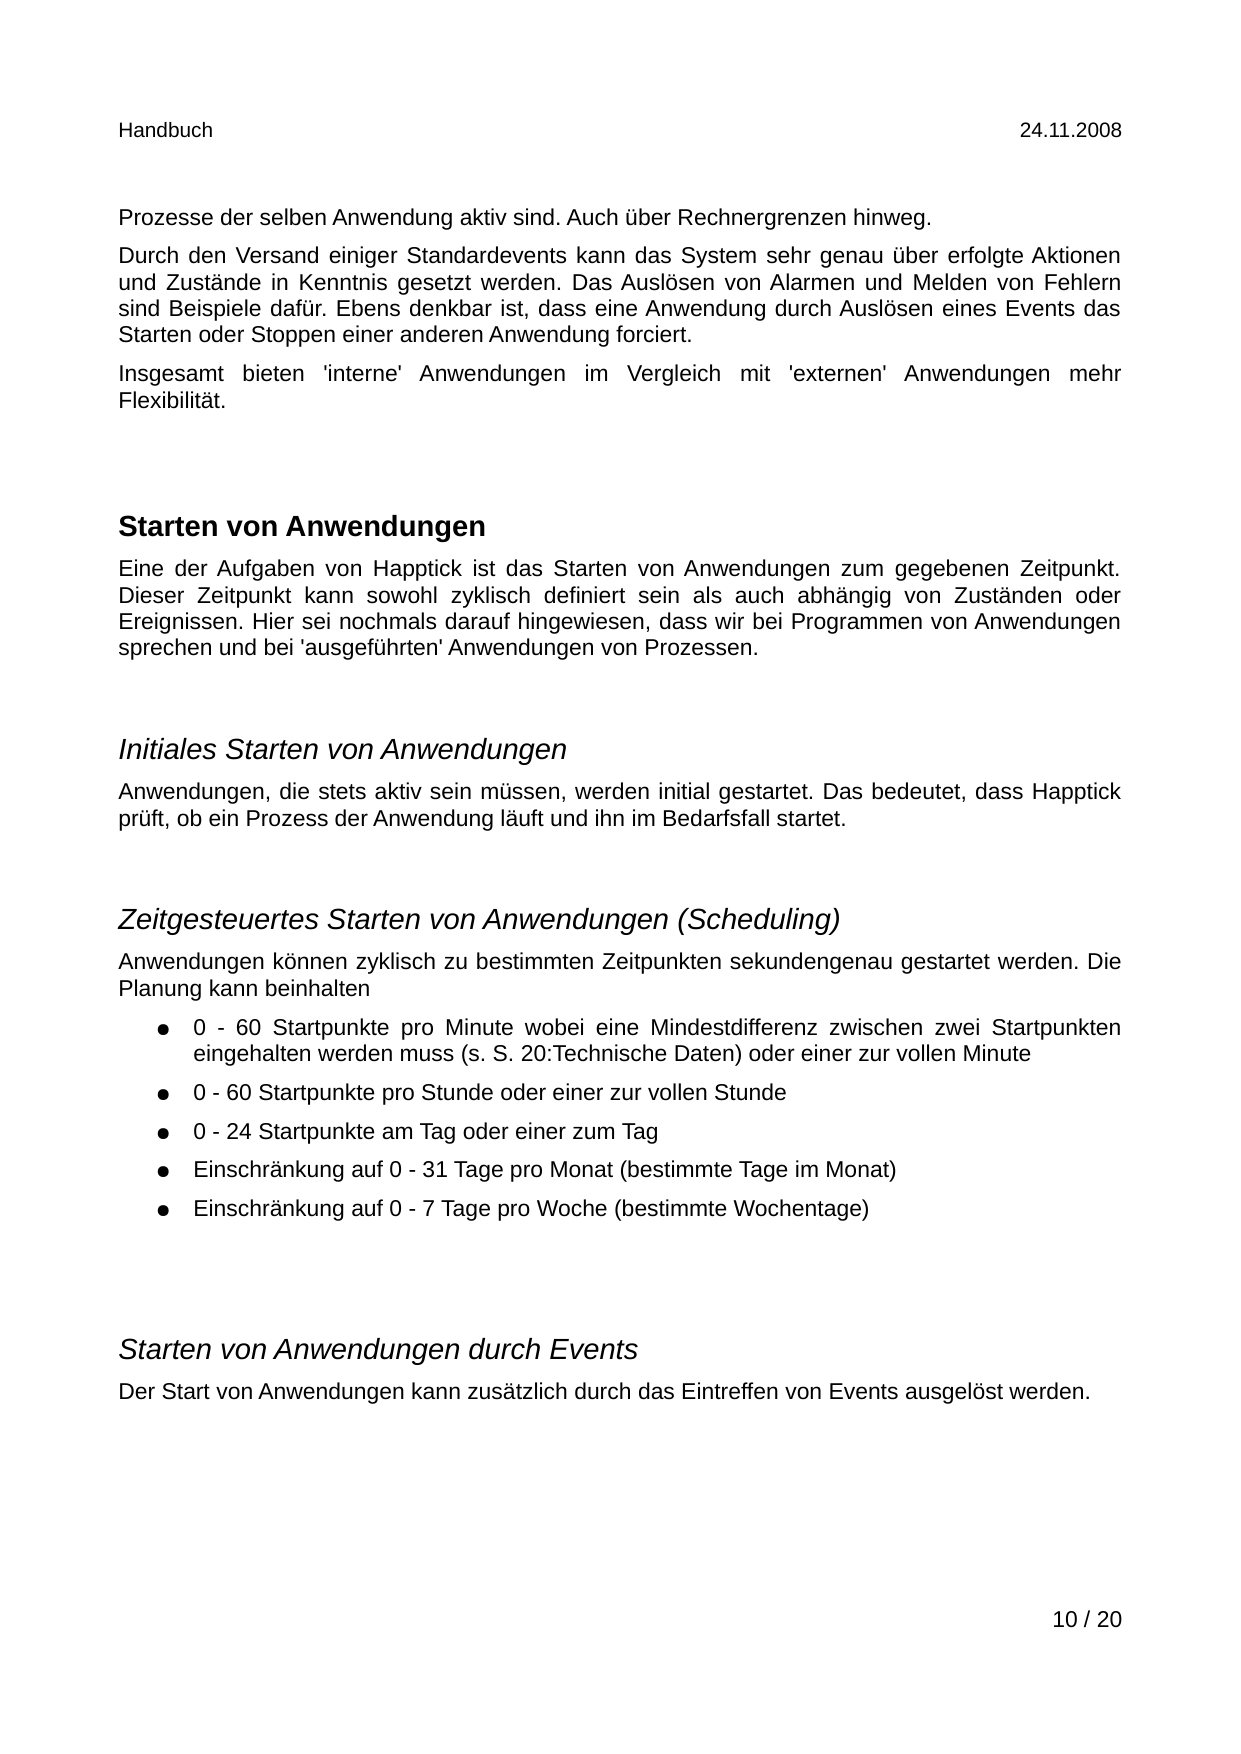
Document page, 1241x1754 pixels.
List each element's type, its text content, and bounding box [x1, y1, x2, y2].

text Anwendungen, die stets aktiv sein müssen, werden initial gestartet. Das bedeutet, dass Happtick prüft, ob ein Prozess der Anwendung läuft und ihn im Bedarfsfall startet. [118, 778, 1122, 831]
text Anwendungen können zyklisch zu bestimmten Zeitpunkten sekundengenau gestartet werden. Die Planung kann beinhalten [118, 948, 1122, 1001]
subtitle Starten von Anwendungen [118, 509, 1122, 543]
subtitle Initiales Starten von Anwendungen [118, 732, 1122, 766]
text Durch den Versand einiger Standardevents kann das System sehr genau über erfolgte Aktionen und Zustände in Kenntnis gesetzt werden. Das Auslösen von Alarmen und Melden von Fehlern sind Beispiele dafür. Ebens denkbar ist, dass eine Anwendung durch Auslösen eines Events das Starten oder Stoppen einer anderen Anwendung forciert. [118, 242, 1122, 348]
text Insgesamt bieten 'interne' Anwendungen im Vergleich mit 'externen' Anwendungen mehr Flexibilität. [118, 360, 1122, 413]
text Eine der Aufgaben von Happtick ist das Starten von Anwendungen zum gegebenen Zeitpunkt. Dieser Zeitpunkt kann sowohl zyklisch definiert sein als auch abhängig von Zuständen oder Ereignissen. Hier sei nochmals darauf hingewiesen, dass wir bei Programmen von Anwendungen sprechen und bei 'ausgeführten' Anwendungen von Prozessen. [118, 555, 1122, 661]
list Einschränkung auf 0 - 7 Tage pro Woche (bestimmte Wochentage) [156, 1195, 1122, 1222]
list 0 - 24 Startpunkte am Tag oder einer zum Tag [156, 1118, 1122, 1144]
list 0 - 60 Startpunkte pro Minute wobei eine Mindestdifferenz zwischen zwei Startpunkten eingehalten werden muss (s. S. 20:Technische Daten) oder einer zur vollen Minute [156, 1013, 1122, 1066]
subtitle Zeitgesteuertes Starten von Anwendungen (Scheduling) [118, 902, 1122, 936]
text Der Start von Anwendungen kann zusätzlich durch das Eintreffen von Events ausgelöst werden. [118, 1378, 1122, 1404]
list 0 - 60 Startpunkte pro Stunde oder einer zur vollen Stunde [156, 1079, 1122, 1105]
list Einschränkung auf 0 - 31 Tage pro Monat (bestimmte Tage im Monat) [156, 1156, 1122, 1183]
subtitle Starten von Anwendungen durch Events [118, 1332, 1122, 1366]
text Prozesse der selben Anwendung aktiv sind. Auch über Rechnergrenzen hinweg. [118, 203, 1122, 230]
